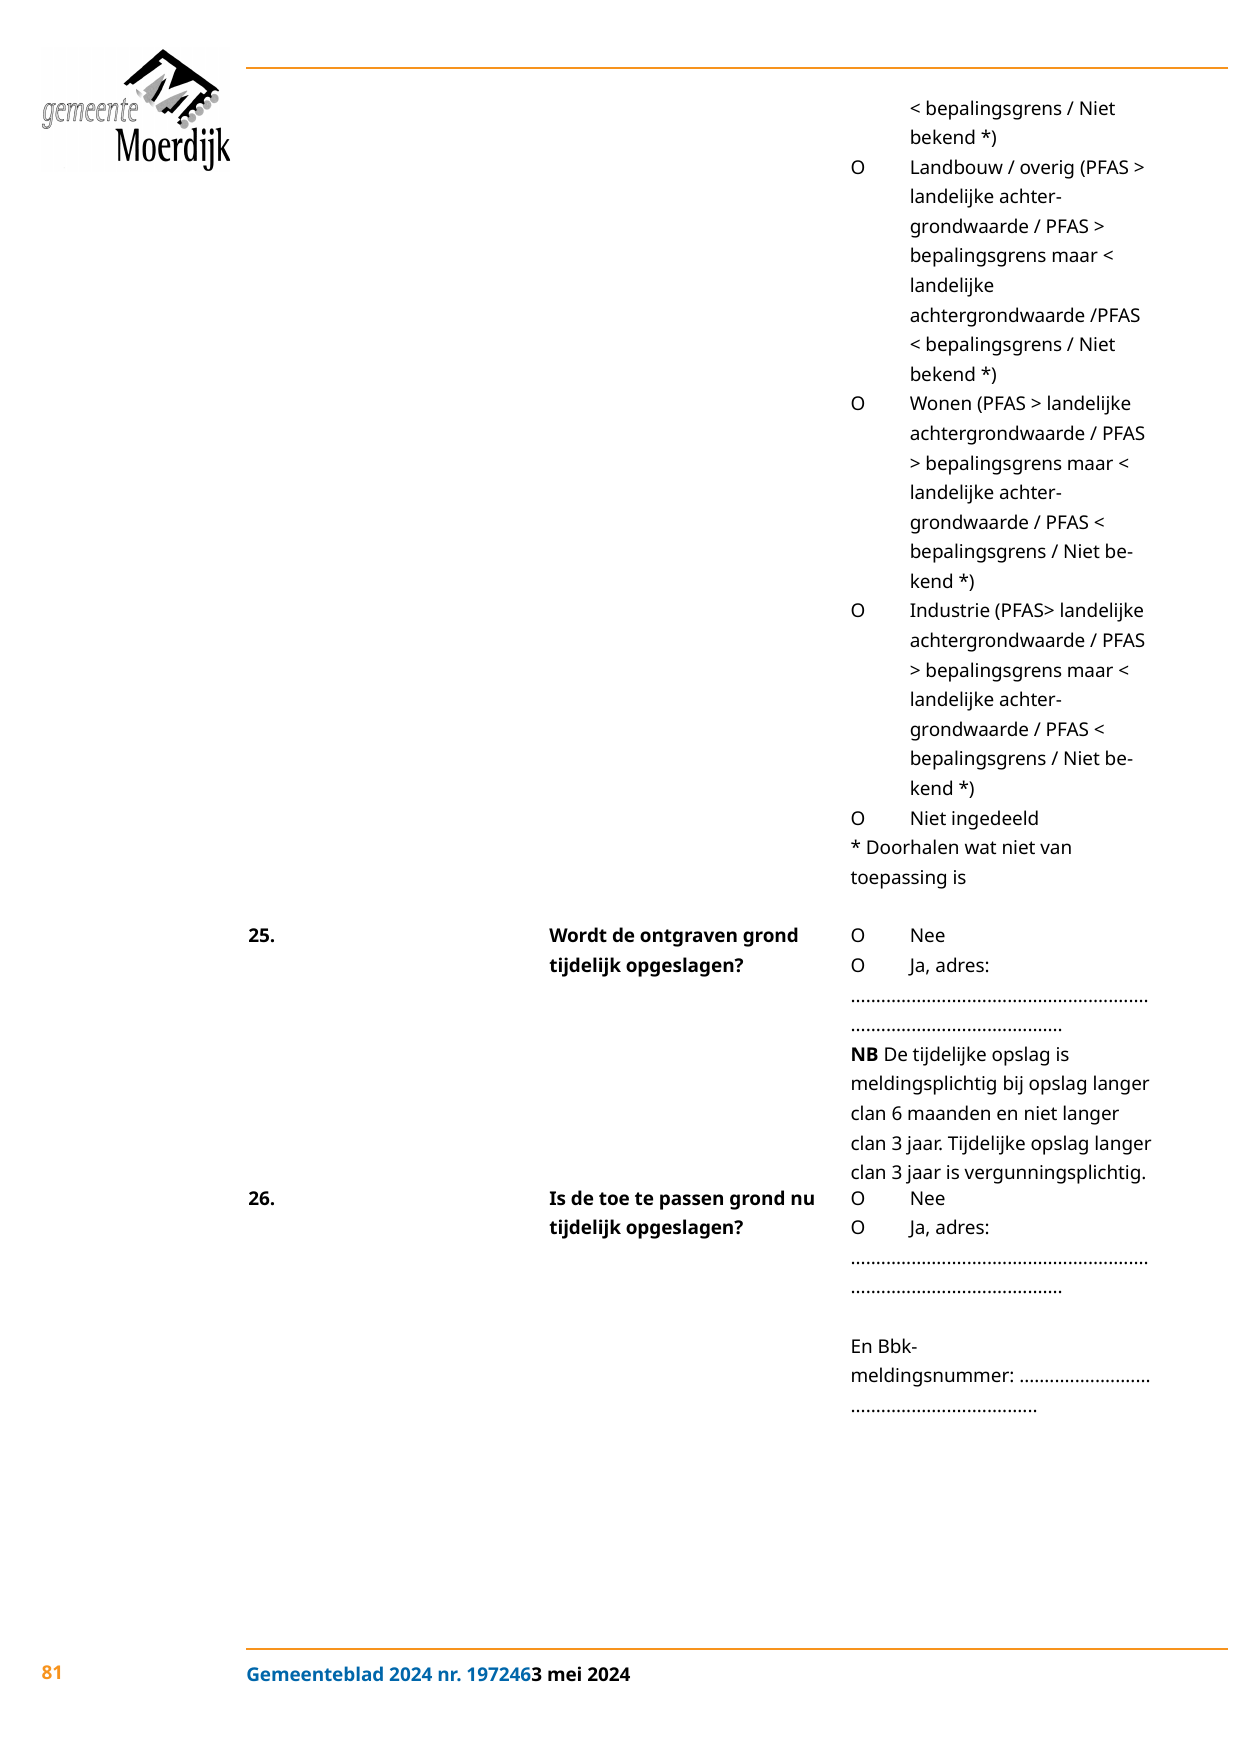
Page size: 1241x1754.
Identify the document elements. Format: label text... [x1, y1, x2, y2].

table_header Nee Ja, adres: ..................................................................................................... NB De tijdelijke opslag is meldingsplichtig bij opslag langer clan 6 maanden en niet langer clan 3 jaar. Tijdelijke opslag langer clan 3 jaar is vergunningsplichtig. [850, 923, 1152, 1185]
table_cell < bepalingsgrens / Niet bekend *) Landbouw / overig (PFAS > landelijke achter­grondwaarde / PFAS > bepalingsgrens maar < landelijke achtergrondwaarde /PFAS < bepalingsgrens / Niet bekend *) Wonen (PFAS > landelijke achtergrondwaarde / PFAS > bepalingsgrens maar < landelijke achter­grondwaarde / PFAS < bepalingsgrens / Niet be­kend *) Industrie (PFAS> landelijke achtergrondwaarde / PFAS > bepalingsgrens maar < landelijke achter­grondwaarde / PFAS < bepalingsgrens / Niet be­kend *) Niet ingedeeld * Doorhalen wat niet van toepassing is [850, 95, 1152, 890]
table_cell [549, 95, 850, 890]
table_cell [248, 95, 549, 890]
table_cell 26. [248, 1185, 549, 1418]
table_header 25. [248, 923, 549, 1185]
picture [41, 47, 231, 172]
table_cell Is de toe te passen grond nu tijdelijk opgeslagen? [549, 1185, 850, 1418]
table_cell Nee Ja, adres: ..................................................................................................... En Bbk-meldingsnummer: ............................................................... [850, 1185, 1152, 1418]
table_header Wordt de ontgraven grond tijdelijk opge­slagen? [549, 923, 850, 1185]
